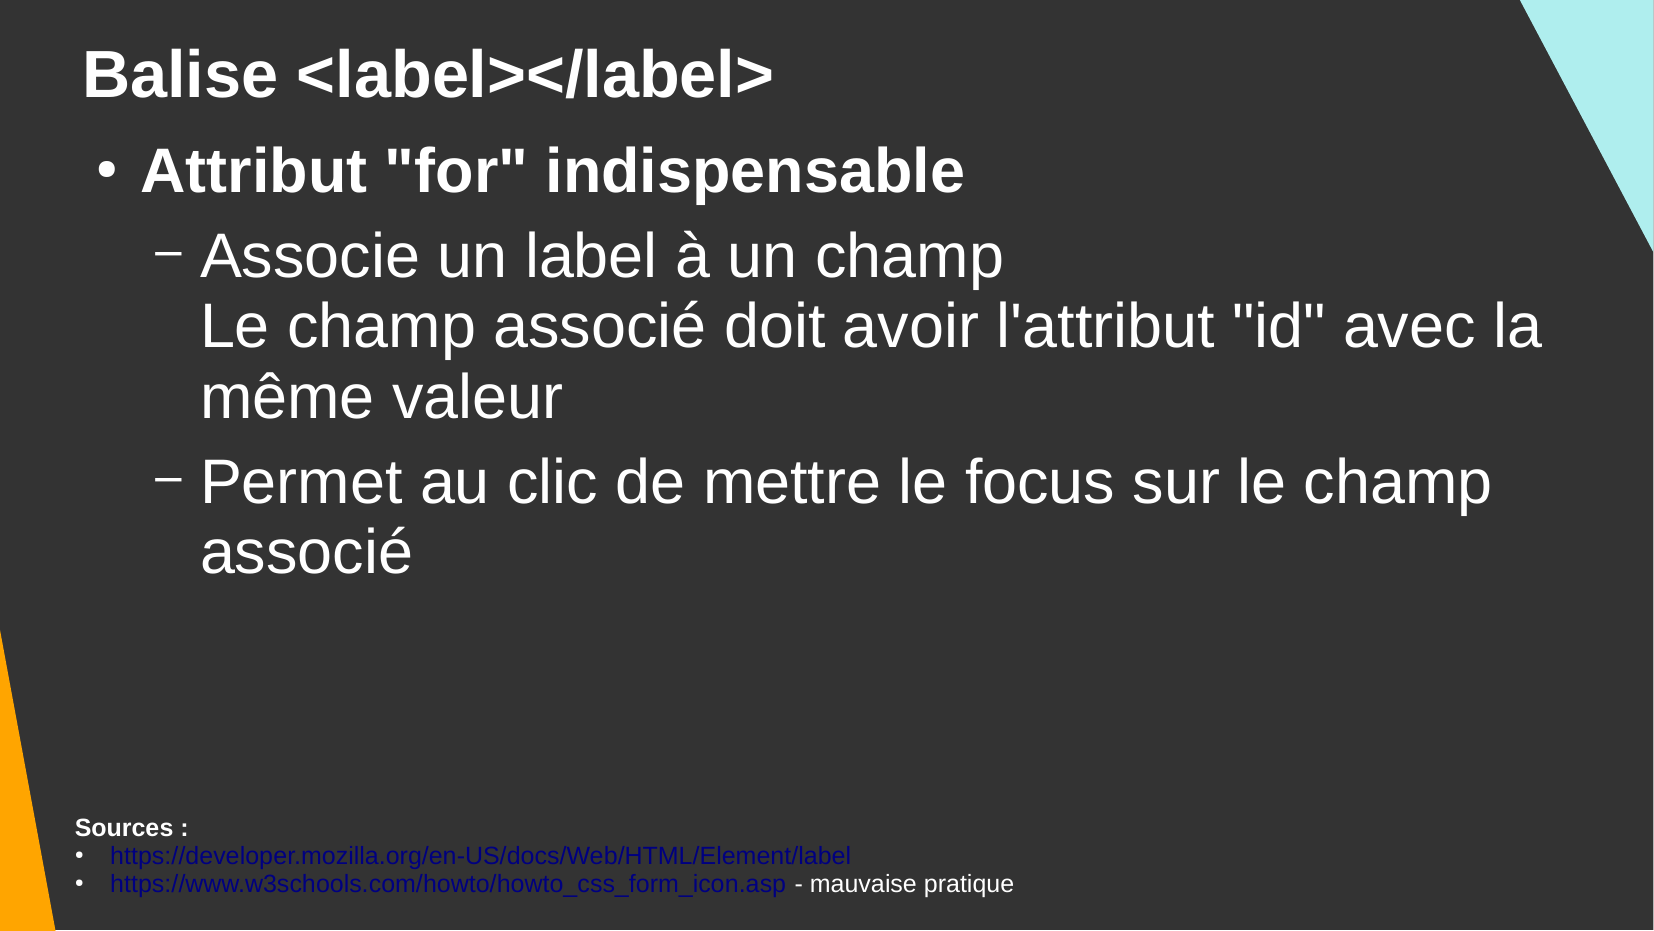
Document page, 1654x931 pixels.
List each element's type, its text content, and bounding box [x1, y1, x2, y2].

text_box [1519, 0, 1654, 254]
text_box Sources : https://developer.mozilla.org/en-US/docs/Web/HTML/Element/label https://www.w3schools.com/howto/howto_css_form_icon.asp - mauvaise pratique [60, 806, 1546, 931]
text_box [0, 629, 56, 931]
list Attribut "for" indispensable Associe un label à un champ Le champ associé doit avoir l'attribut "id" avec la même valeur Permet au clic de mettre le focus sur le champ associé [80, 135, 1605, 591]
title Balise <label></label> [82, 37, 1571, 114]
